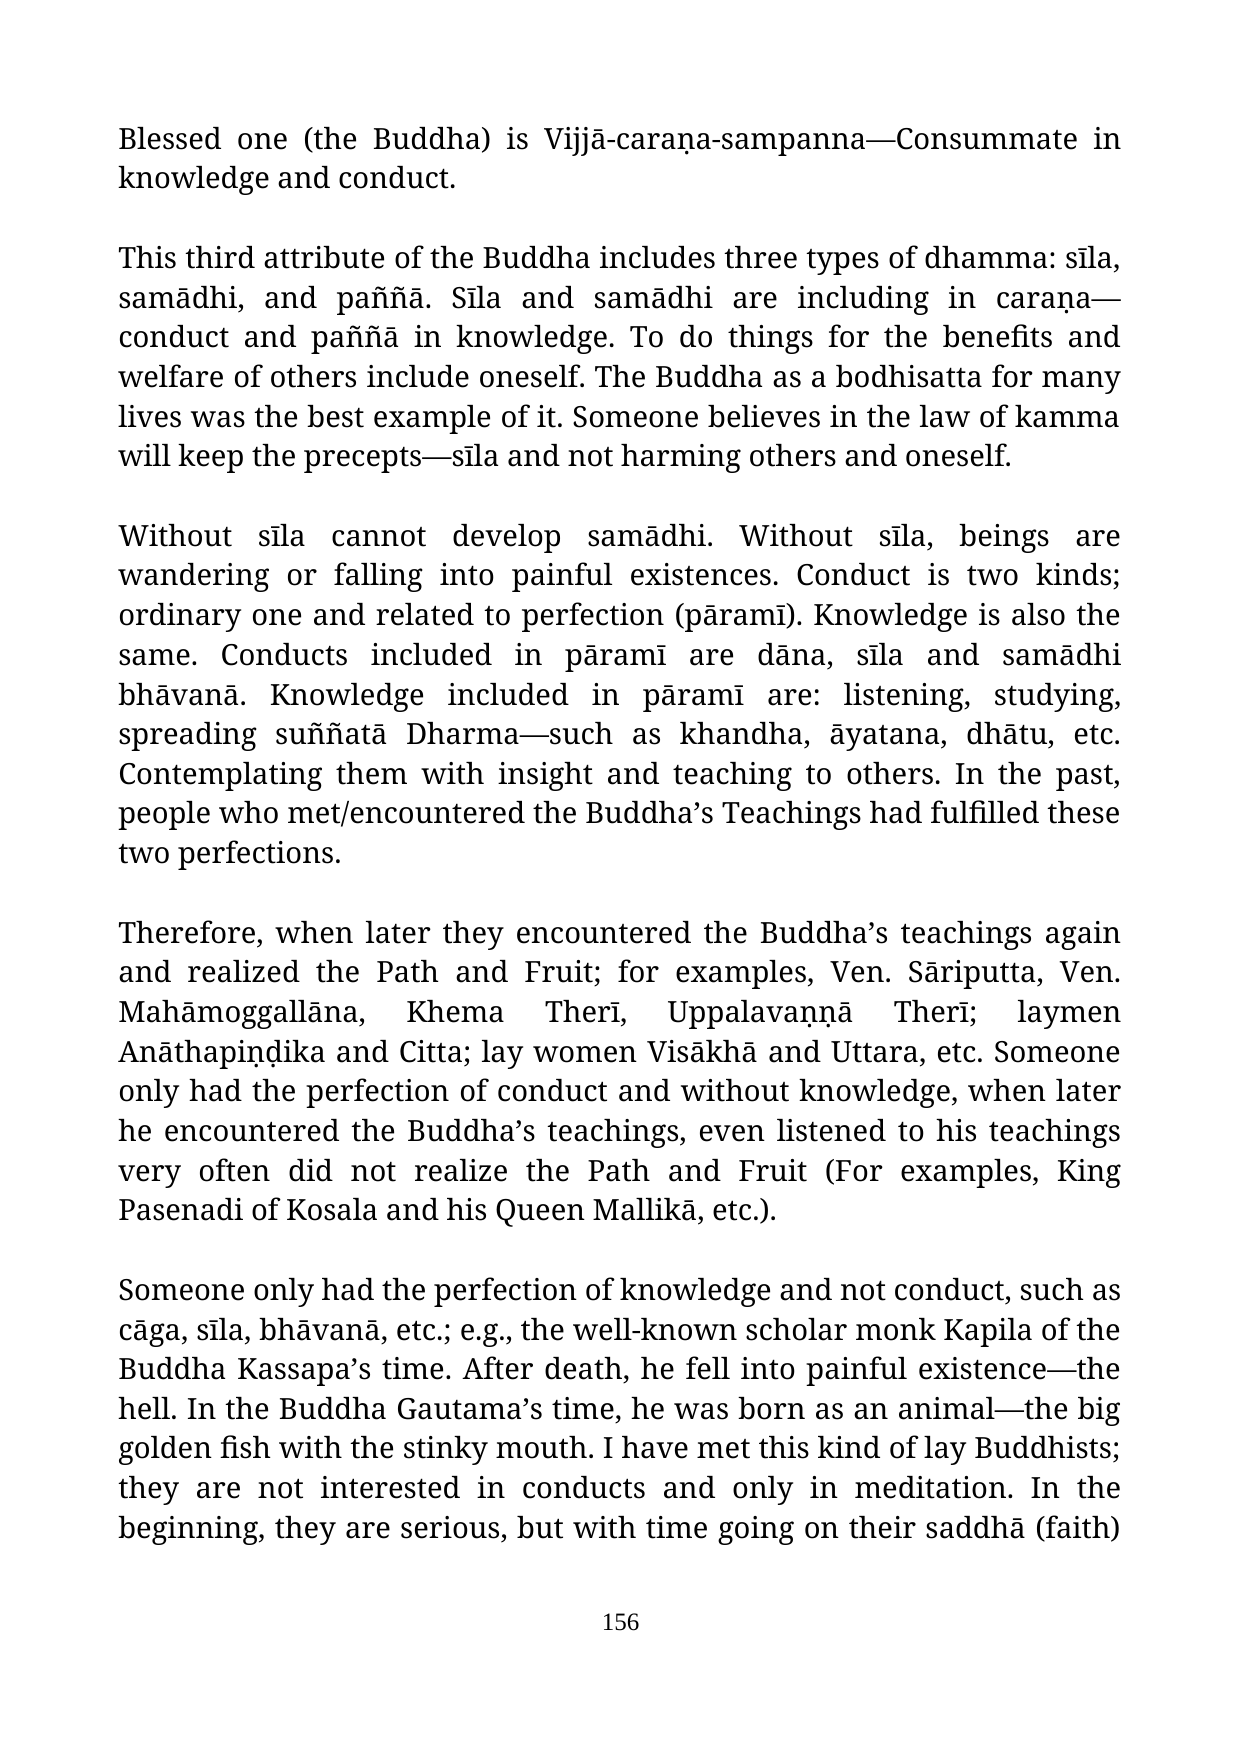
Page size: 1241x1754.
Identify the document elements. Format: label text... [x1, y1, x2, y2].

text Blessed one (the Buddha) is Vijjā-caraṇa-sampanna—Consummate in knowledge and conduct. This third attribute of the Buddha includes three types of dhamma: sīla, samādhi, and paññā. Sīla and samādhi are including in caraṇa—conduct and paññā in knowledge. To do things for the benefits and welfare of others include oneself. The Buddha as a bodhisatta for many lives was the best example of it. Someone believes in the law of kamma will keep the precepts—sīla and not harming others and oneself. Without sīla cannot develop samādhi. Without sīla, beings are wandering or falling into painful existences. Conduct is two kinds; ordinary one and related to perfection (pāramī). Knowledge is also the same. Conducts included in pāramī are dāna, sīla and samādhi bhāvanā. Knowledge included in pāramī are: listening, studying, spreading suññatā Dharma—such as khandha, āyatana, dhātu, etc. Contemplating them with insight and teaching to others. In the past, people who met/encountered the Buddha’s Teachings had fulfilled these two perfections. Therefore, when later they encountered the Buddha’s teachings again and realized the Path and Fruit; for examples, Ven. Sāriputta, Ven. Mahāmoggallāna, Khema Therī, Uppalavaṇṇā Therī; laymen Anāthapiṇḍika and Citta; lay women Visākhā and Uttara, etc. Someone only had the perfection of conduct and without knowledge, when later he encountered the Buddha’s teachings, even listened to his teachings very often did not realize the Path and Fruit (For examples, King Pasenadi of Kosala and his Queen Mallikā, etc.). Someone only had the perfection of knowledge and not conduct, such as cāga, sīla, bhāvanā, etc.; e.g., the well-known scholar monk Kapila of the Buddha Kassapa’s time. After death, he fell into painful existence—the hell. In the Buddha Gautama’s time, he was born as an animal—the big golden fish with the stinky mouth. I have met this kind of lay Buddhists; they are not interested in conducts and only in meditation. In the beginning, they are serious, but with time going on their saddhā (faith) [118, 118, 1122, 1547]
